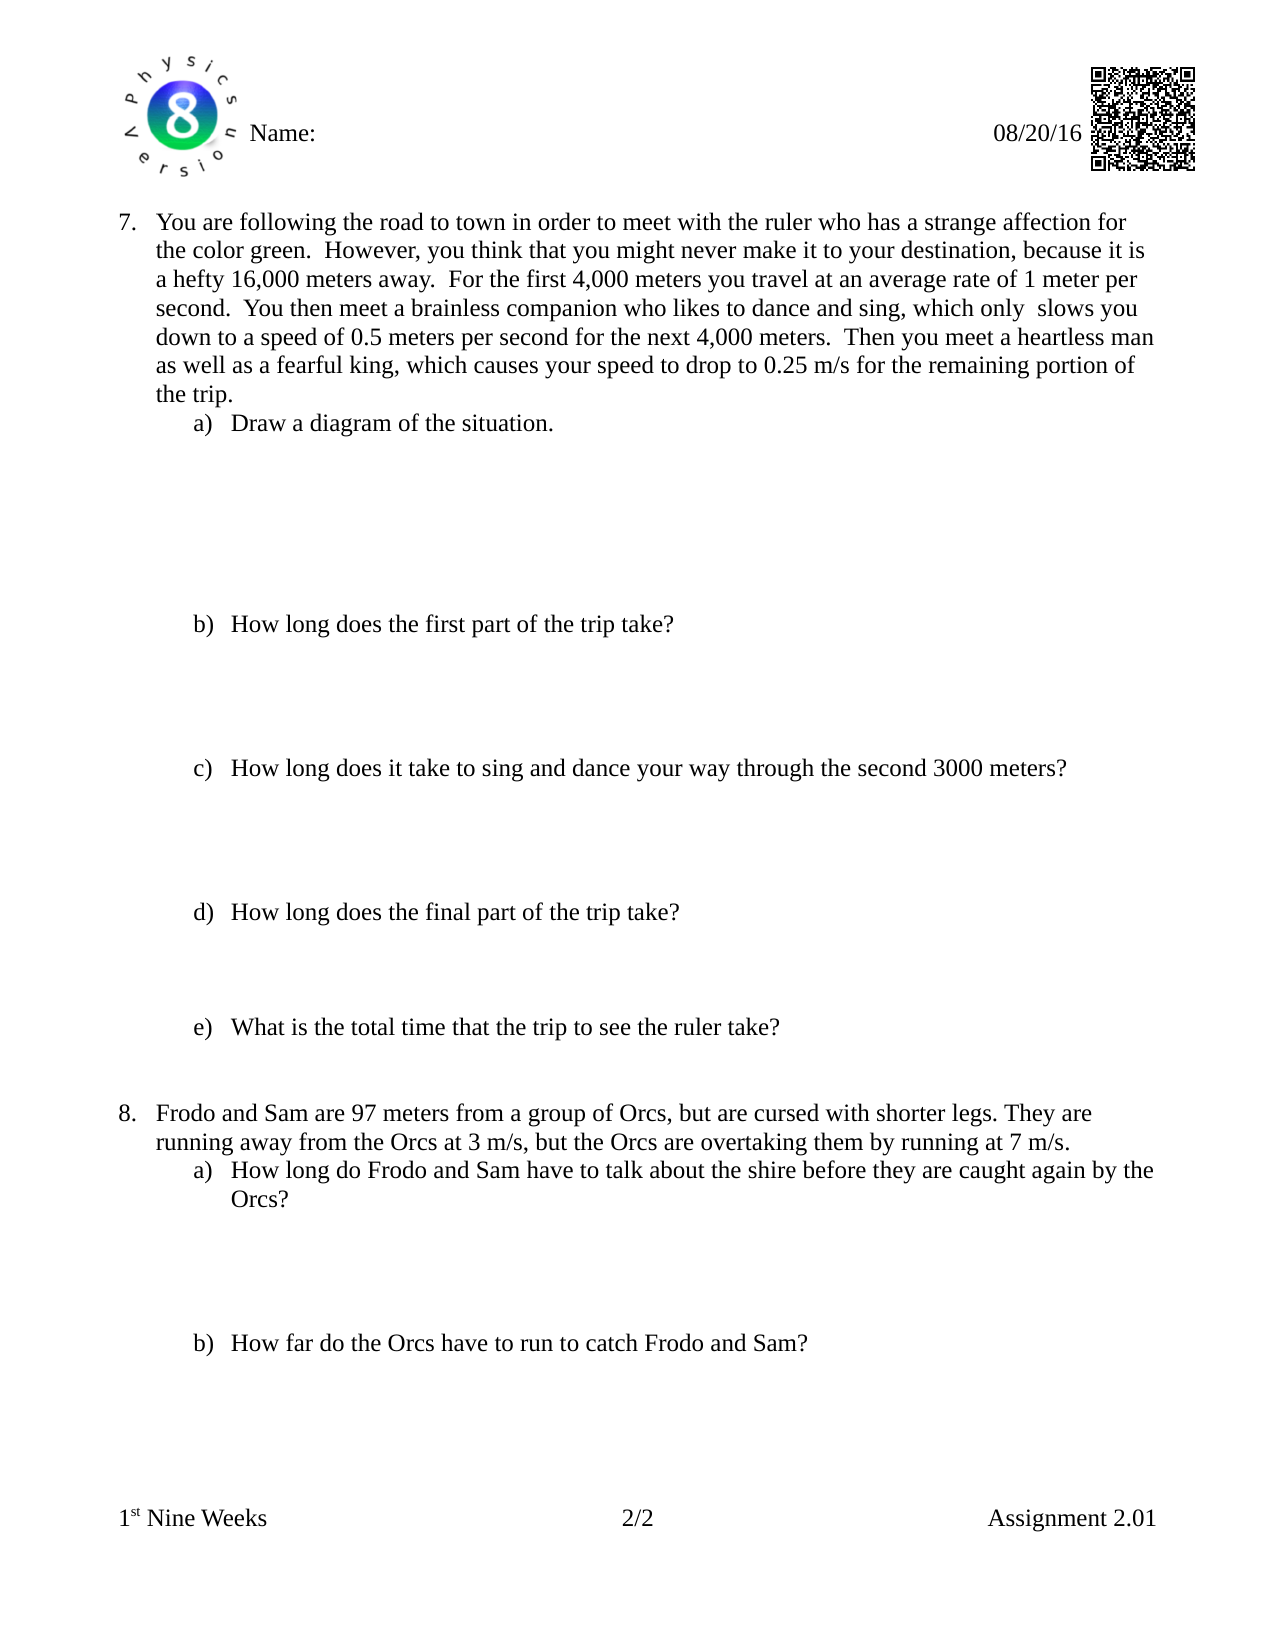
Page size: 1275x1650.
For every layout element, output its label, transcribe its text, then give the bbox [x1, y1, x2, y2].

list How long does the final part of the trip take? [193, 897, 1157, 926]
list How long does the first part of the trip take? [193, 609, 1157, 638]
list Draw a diagram of the situation. [193, 408, 1157, 437]
list What is the total time that the trip to see the ruler take? [193, 1012, 1157, 1041]
list How long does it take to sing and dance your way through the second 3000 meters? [193, 753, 1157, 782]
list How far do the Orcs have to run to catch Frodo and Sam? [193, 1328, 1157, 1357]
list You are following the road to town in order to meet with the ruler who has a strange affection for the color green. However, you think that you might never make it to your destination, because it is a hefty 16,000 meters away. For the first 4,000 meters you travel at an average rate of 1 meter per second. You then meet a brainless companion who likes to dance and sing, which only slows you down to a speed of 0.5 meters per second for the next 4,000 meters. Then you meet a heartless man as well as a fearful king, which causes your speed to drop to 0.25 m/s for the remaining portion of the trip. [118, 207, 1157, 408]
picture [1082, 58, 1203, 179]
list How long do Frodo and Sam have to talk about the shire before they are caught again by the Orcs? [193, 1156, 1157, 1213]
picture [124, 56, 237, 177]
list Frodo and Sam are 97 meters from a group of Orcs, but are cursed with shorter legs. They are running away from the Orcs at 3 m/s, but the Orcs are overtaking them by running at 7 m/s. [118, 1098, 1157, 1156]
